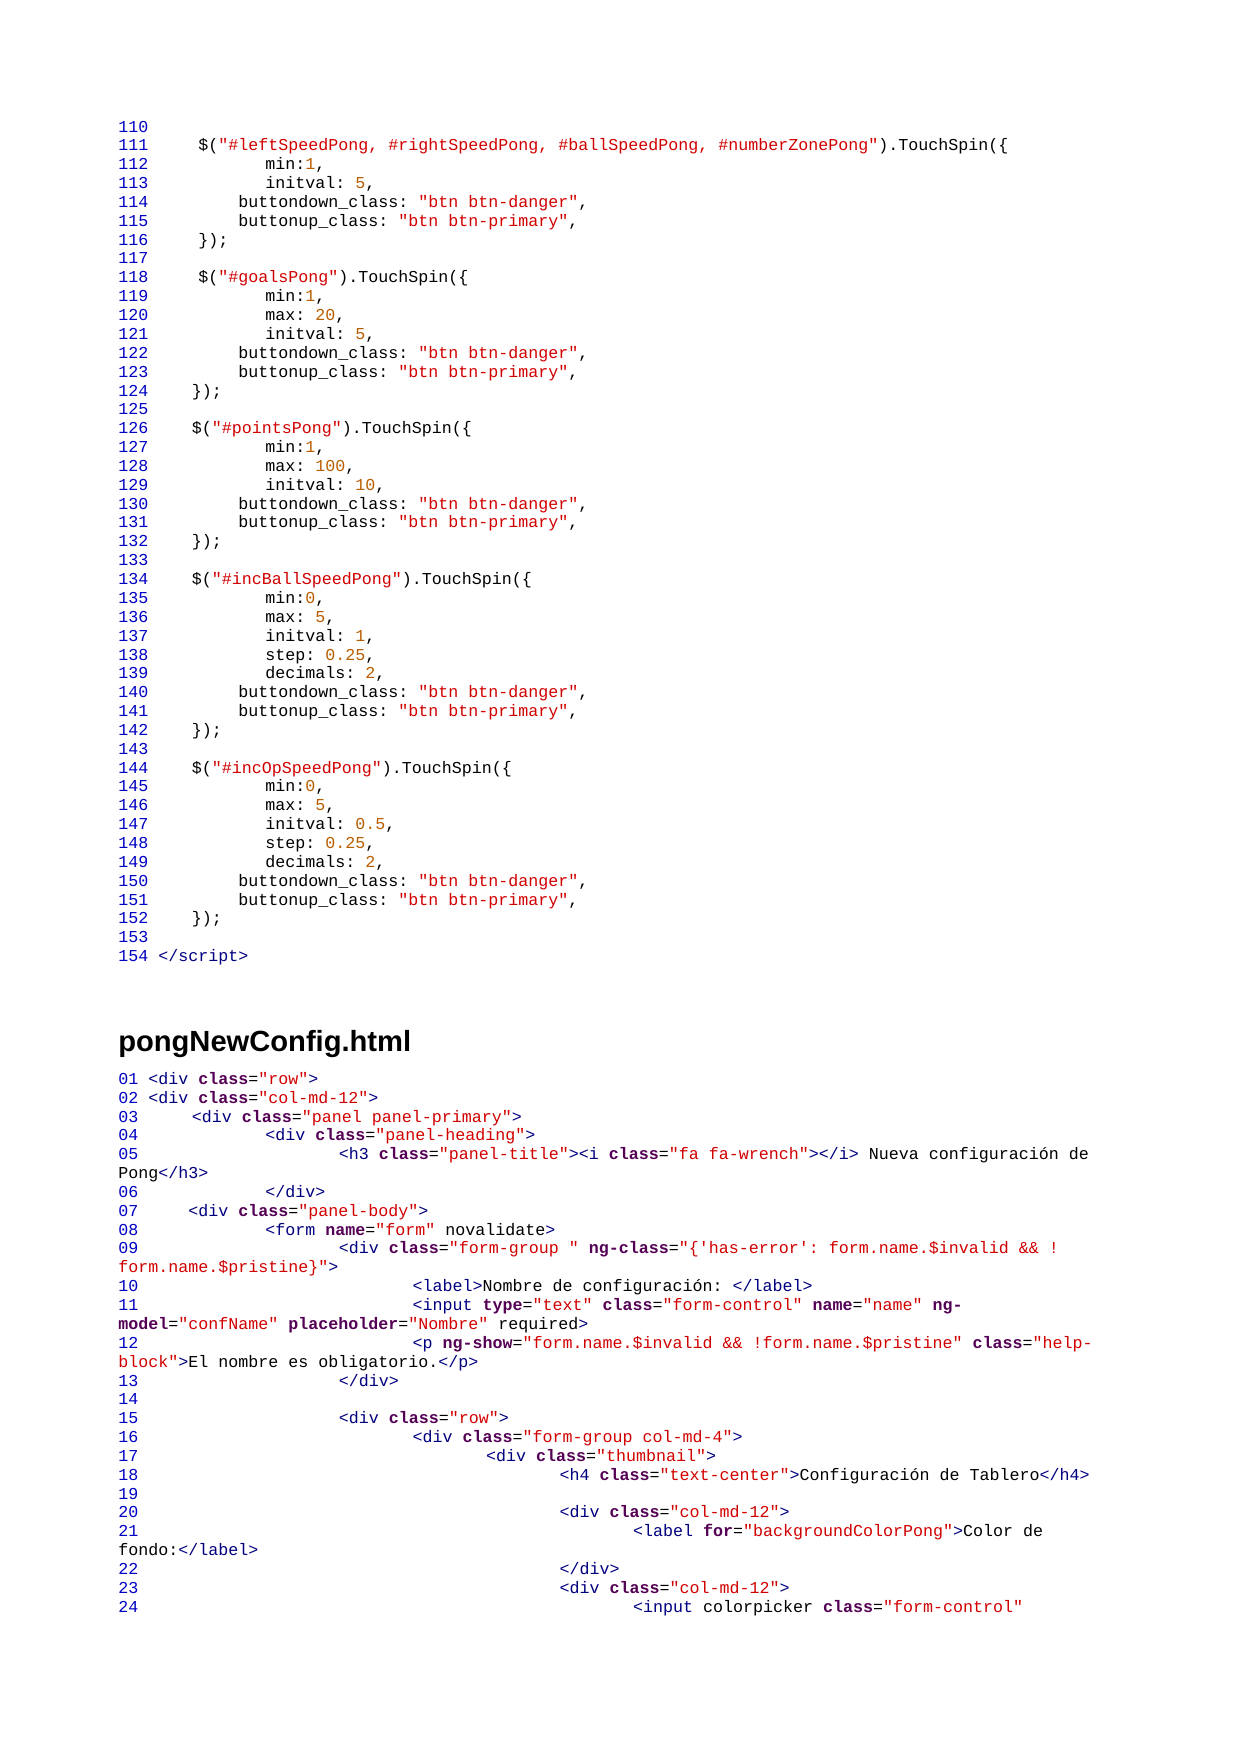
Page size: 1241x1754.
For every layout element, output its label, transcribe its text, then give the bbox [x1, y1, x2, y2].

text 21 <label for="backgroundColorPong">Color de fondo:</label> [118, 1523, 1122, 1561]
text 136 max: 5, [118, 608, 1122, 627]
text 132 }); [118, 533, 1122, 552]
text 123 buttonup_class: "btn btn-primary", [118, 363, 1122, 382]
text 151 buttonup_class: "btn btn-primary", [118, 891, 1122, 910]
text 149 decimals: 2, [118, 853, 1122, 872]
text 120 max: 20, [118, 307, 1122, 326]
text 134 $("#incBallSpeedPong").TouchSpin({ [118, 571, 1122, 589]
text 118 $("#goalsPong").TouchSpin({ [118, 269, 1122, 288]
text 08 <form name="form" novalidate> [118, 1221, 1122, 1240]
text 131 buttonup_class: "btn btn-primary", [118, 514, 1122, 533]
text 124 }); [118, 382, 1122, 401]
subtitle pongNewConfig.html [118, 1024, 1122, 1058]
text 142 }); [118, 721, 1122, 740]
text 17 <div class="thumbnail"> [118, 1447, 1122, 1466]
text 122 buttondown_class: "btn btn-danger", [118, 344, 1122, 363]
text 10 <label>Nombre de configuración: </label> [118, 1278, 1122, 1297]
text 18 <h4 class="text-center">Configuración de Tablero</h4> [118, 1466, 1122, 1485]
text 127 min:1, [118, 439, 1122, 457]
text 09 <div class="form-group " ng-class="{'has-error': form.name.$invalid && !form.name.$pristine}"> [118, 1240, 1122, 1278]
text 128 max: 100, [118, 457, 1122, 476]
text 133 [118, 552, 1122, 571]
text 23 <div class="col-md-12"> [118, 1579, 1122, 1598]
text 130 buttondown_class: "btn btn-danger", [118, 495, 1122, 514]
text 153 [118, 929, 1122, 948]
text 03 <div class="panel panel-primary"> [118, 1108, 1122, 1127]
text 20 <div class="col-md-12"> [118, 1504, 1122, 1523]
text 110 [118, 118, 1122, 137]
text 150 buttondown_class: "btn btn-danger", [118, 872, 1122, 891]
text 152 }); [118, 910, 1122, 929]
text 145 min:0, [118, 778, 1122, 797]
text 140 buttondown_class: "btn btn-danger", [118, 684, 1122, 703]
text 12 <p ng-show="form.name.$invalid && !form.name.$pristine" class="help-block">El nombre es obligatorio.</p> [118, 1334, 1122, 1372]
text 148 step: 0.25, [118, 834, 1122, 853]
text 15 <div class="row"> [118, 1410, 1122, 1429]
text 129 initval: 10, [118, 476, 1122, 495]
text 19 [118, 1485, 1122, 1504]
text 02 <div class="col-md-12"> [118, 1089, 1122, 1108]
text 112 min:1, [118, 156, 1122, 175]
text 113 initval: 5, [118, 175, 1122, 193]
text 13 </div> [118, 1372, 1122, 1391]
text 141 buttonup_class: "btn btn-primary", [118, 703, 1122, 721]
text 04 <div class="panel-heading"> [118, 1127, 1122, 1146]
text 117 [118, 250, 1122, 269]
text 01 <div class="row"> [118, 1070, 1122, 1089]
text 137 initval: 1, [118, 627, 1122, 646]
text 05 <h3 class="panel-title"><i class="fa fa-wrench"></i> Nueva configuración de Pong</h3> [118, 1146, 1122, 1183]
text 125 [118, 401, 1122, 420]
text 139 decimals: 2, [118, 665, 1122, 684]
text 154 </script> [118, 948, 1122, 967]
text 126 $("#pointsPong").TouchSpin({ [118, 420, 1122, 439]
text 22 </div> [118, 1561, 1122, 1579]
text 121 initval: 5, [118, 326, 1122, 344]
text 111 $("#leftSpeedPong, #rightSpeedPong, #ballSpeedPong, #numberZonePong").TouchSpin({ [118, 137, 1122, 156]
text 119 min:1, [118, 288, 1122, 307]
text 144 $("#incOpSpeedPong").TouchSpin({ [118, 759, 1122, 778]
text 24 <input colorpicker class="form-control" [118, 1598, 1122, 1617]
text 06 </div> [118, 1183, 1122, 1202]
text 143 [118, 740, 1122, 759]
text 116 }); [118, 231, 1122, 250]
text 115 buttonup_class: "btn btn-primary", [118, 212, 1122, 231]
text 07 <div class="panel-body"> [118, 1202, 1122, 1221]
text 135 min:0, [118, 589, 1122, 608]
text 146 max: 5, [118, 797, 1122, 816]
text 114 buttondown_class: "btn btn-danger", [118, 193, 1122, 212]
text 16 <div class="form-group col-md-4"> [118, 1429, 1122, 1447]
text 11 <input type="text" class="form-control" name="name" ng-model="confName" placeholder="Nombre" required> [118, 1297, 1122, 1334]
text 14 [118, 1391, 1122, 1410]
text 138 step: 0.25, [118, 646, 1122, 665]
text 147 initval: 0.5, [118, 816, 1122, 834]
